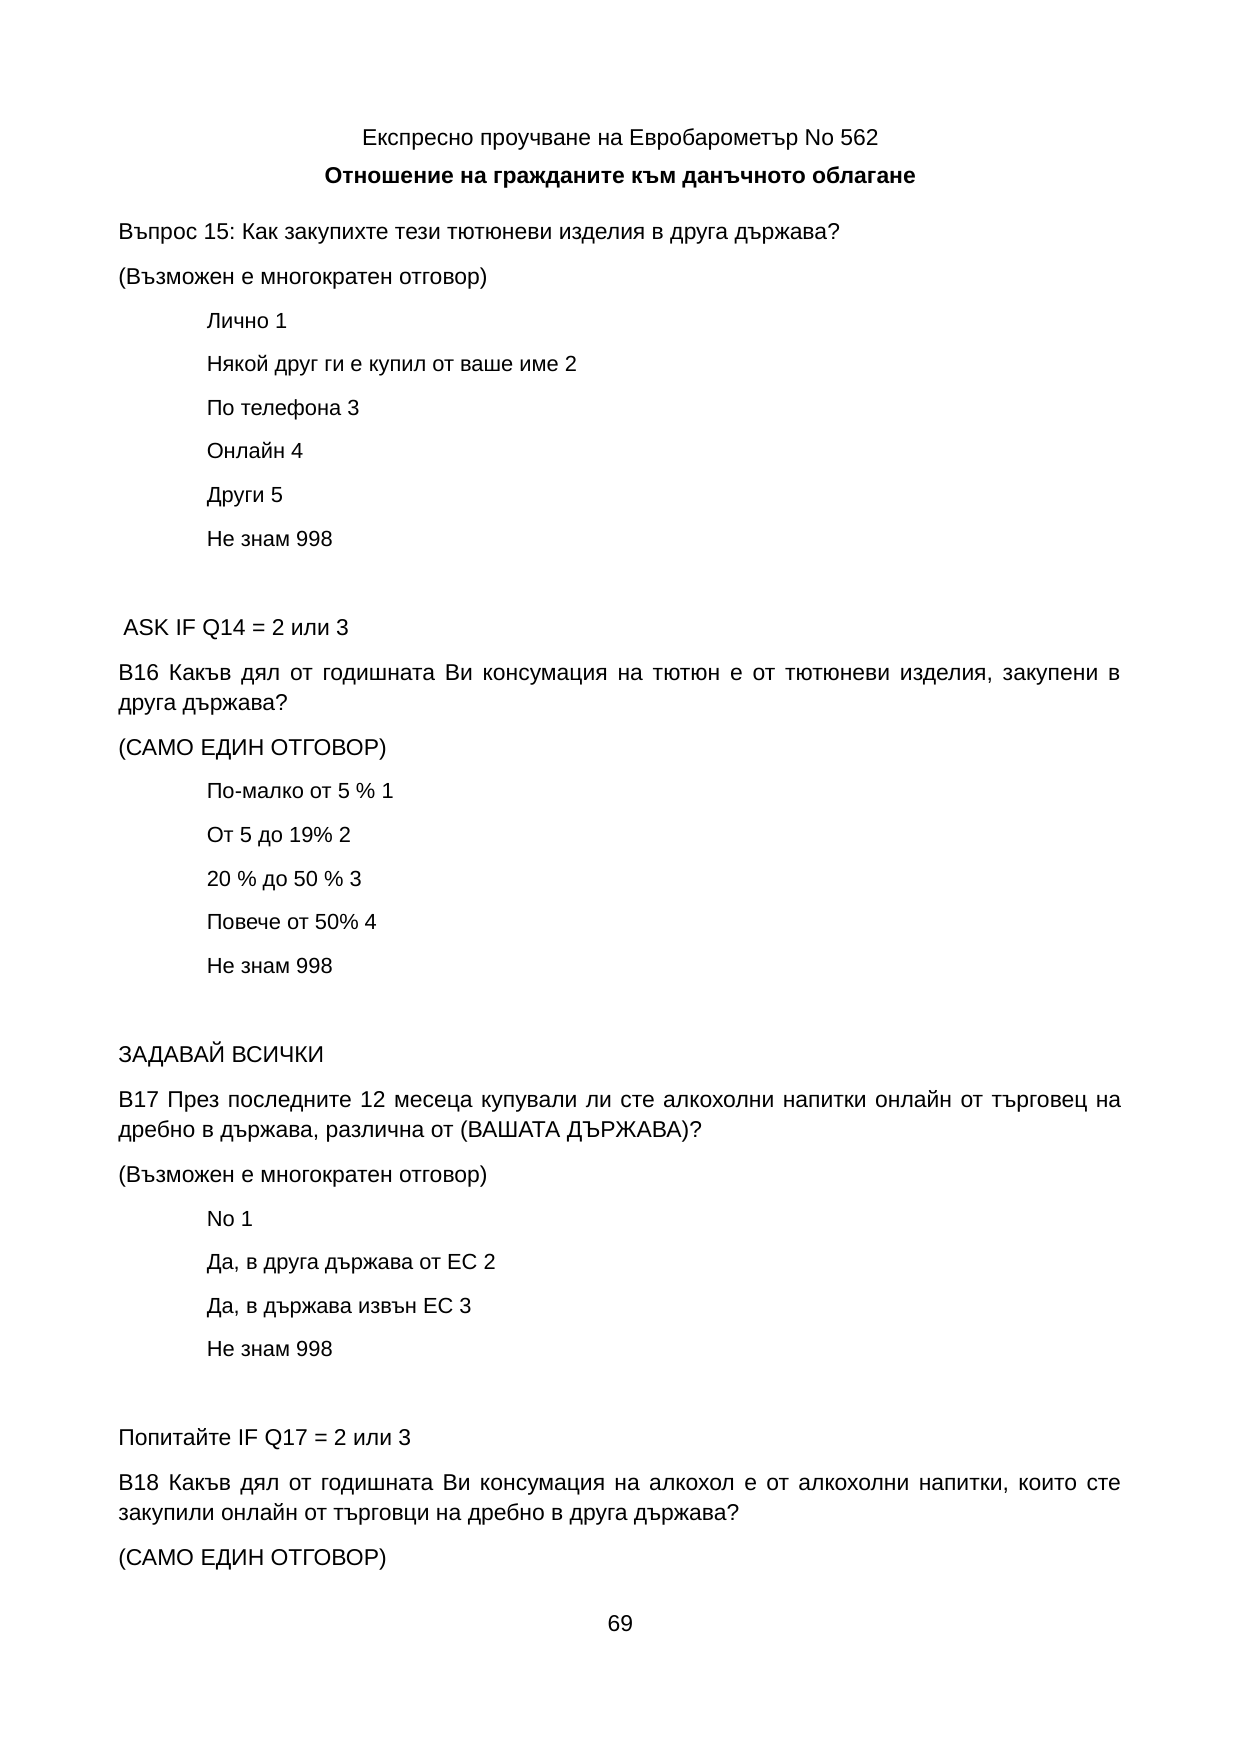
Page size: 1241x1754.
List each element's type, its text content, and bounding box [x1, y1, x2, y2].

text No 1 [207, 1205, 1122, 1231]
text Попитайте IF Q17 = 2 или 3 [118, 1424, 1122, 1451]
text Не знам 998 [207, 1336, 1122, 1361]
text В18 Какъв дял от годишната Ви консумация на алкохол е от алкохолни напитки, които сте закупили онлайн от търговци на дребно в друга държава? [118, 1469, 1122, 1526]
text (САМО ЕДИН ОТГОВОР) [118, 1544, 1122, 1571]
text (САМО ЕДИН ОТГОВОР) [118, 733, 1122, 760]
text (Възможен е многократен отговор) [118, 263, 1122, 289]
text По телефона 3 [207, 395, 1122, 420]
text Не знам 998 [207, 952, 1122, 978]
text Лично 1 [207, 308, 1122, 333]
text Да, в друга държава от ЕС 2 [207, 1249, 1122, 1274]
text Други 5 [207, 482, 1122, 507]
text В16 Какъв дял от годишната Ви консумация на тютюн е от тютюневи изделия, закупени в друга държава? [118, 658, 1122, 715]
text ASK IF Q14 = 2 или 3 [118, 614, 1122, 640]
text По-малко от 5 % 1 [207, 778, 1122, 803]
text Онлайн 4 [207, 438, 1122, 463]
text Да, в държава извън ЕС 3 [207, 1292, 1122, 1318]
text В17 През последните 12 месеца купували ли сте алкохолни напитки онлайн от търговец на дребно в държава, различна от (ВАШАТА ДЪРЖАВА)? [118, 1086, 1122, 1142]
text Не знам 998 [207, 525, 1122, 551]
text Повече от 50% 4 [207, 909, 1122, 934]
text Въпрос 15: Как закупихте тези тютюневи изделия в друга държава? [118, 218, 1122, 244]
text (Възможен е многократен отговор) [118, 1161, 1122, 1187]
text 20 % до 50 % 3 [207, 865, 1122, 891]
text От 5 до 19% 2 [207, 822, 1122, 847]
text Някой друг ги е купил от ваше име 2 [207, 351, 1122, 376]
text ЗАДАВАЙ ВСИЧКИ [118, 1041, 1122, 1067]
